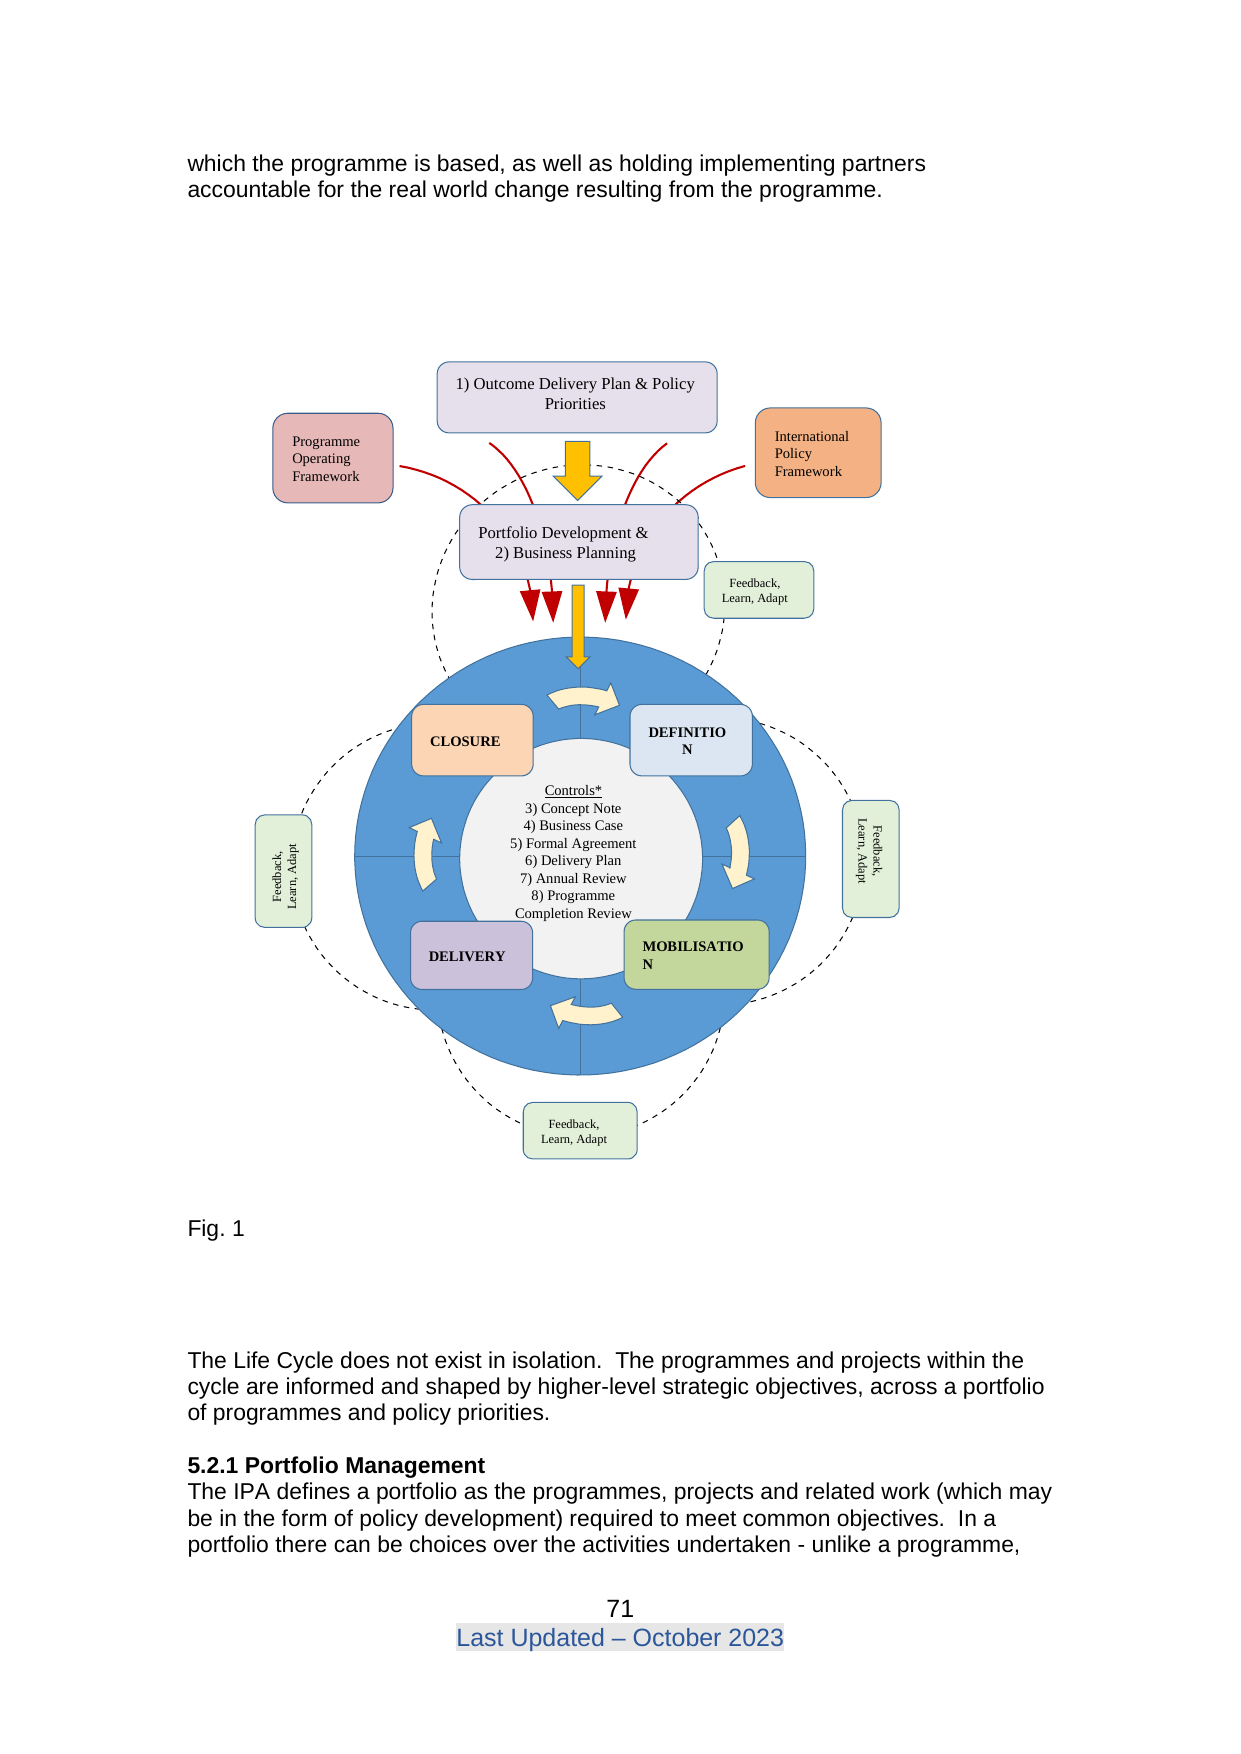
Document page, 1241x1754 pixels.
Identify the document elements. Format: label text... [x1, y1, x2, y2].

text The IPA defines a portfolio as the programmes, projects and related work (which may be in the form of policy development) required to meet common objectives. In a portfolio there can be choices over the activities undertaken - unlike a programme, [187, 1478, 1053, 1557]
text 5.2.1 Portfolio Management [187, 1452, 1053, 1478]
text Fig. 1 [187, 1215, 1053, 1241]
text which the programme is based, as well as holding implementing partners accountable for the real world change resulting from the programme. [187, 150, 1053, 203]
text The Life Cycle does not exist in isolation. The programmes and projects within the cycle are informed and shaped by higher-level strategic objectives, across a portfolio of programmes and policy priorities. [187, 1347, 1053, 1426]
